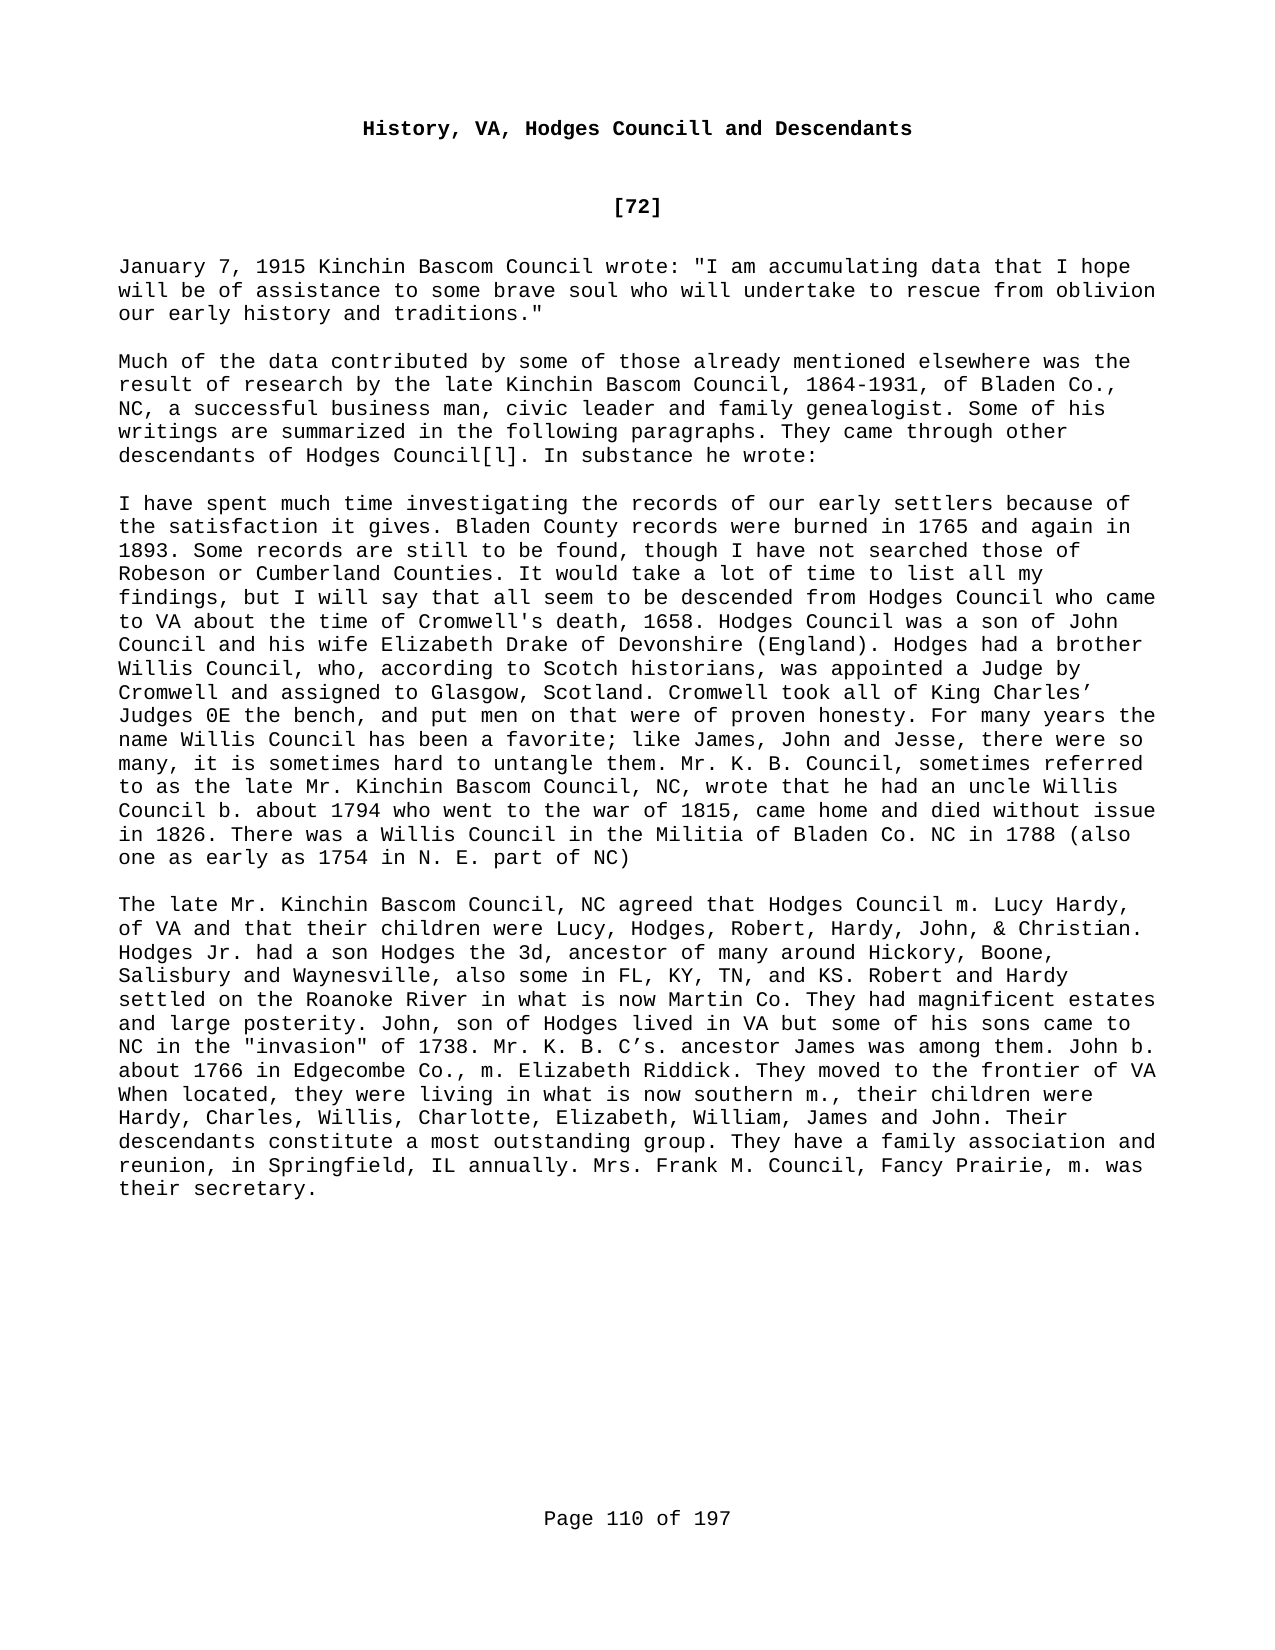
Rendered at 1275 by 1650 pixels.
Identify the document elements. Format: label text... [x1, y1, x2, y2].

text I have spent much time investigating the records of our early settlers because of the satisfaction it gives. Bladen County records were burned in 1765 and again in 1893. Some records are still to be found, though I have not searched those of Robeson or Cumberland Counties. It would take a lot of time to list all my findings, but I will say that all seem to be descended from Hodges Council who came to VA about the time of Cromwell's death, 1658. Hodges Council was a son of John Council and his wife Elizabeth Drake of Devonshire (England). Hodges had a brother Willis Council, who, according to Scotch historians, was appointed a Judge by Cromwell and assigned to Glasgow, Scotland. Cromwell took all of King Charles’ Judges 0E the bench, and put men on that were of proven honesty. For many years the name Willis Council has been a favorite; like James, John and Jesse, there were so many, it is sometimes hard to untangle them. Mr. K. B. Council, sometimes referred to as the late Mr. Kinchin Bascom Council, NC, wrote that he had an uncle Willis Council b. about 1794 who went to the war of 1815, came home and died without issue in 1826. There was a Willis Council in the Militia of Bladen Co. NC in 1788 (also one as early as 1754 in N. E. part of NC) [118, 492, 1157, 871]
subtitle [72] [118, 196, 1157, 220]
text Much of the data contributed by some of those already mentioned elsewhere was the result of research by the late Kinchin Bascom Council, 1864-1931, of Bladen Co., NC, a successful business man, civic leader and family genealogist. Some of his writings are summarized in the following paragraphs. They came through other descendants of Hodges Council[l]. In substance he wrote: [118, 351, 1157, 469]
text The late Mr. Kinchin Bascom Council, NC agreed that Hodges Council m. Lucy Hardy, of VA and that their children were Lucy, Hodges, Robert, Hardy, John, & Christian. Hodges Jr. had a son Hodges the 3d, ancestor of many around Hickory, Boone, Salisbury and Waynesville, also some in FL, KY, TN, and KS. Robert and Hardy settled on the Roanoke River in what is now Martin Co. They had magnificent estates and large posterity. John, son of Hodges lived in VA but some of his sons came to NC in the "invasion" of 1738. Mr. K. B. C’s. ancestor James was among them. John b. about 1766 in Edgecombe Co., m. Elizabeth Riddick. They moved to the frontier of VA When located, they were living in what is now southern m., their children were Hardy, Charles, Willis, Charlotte, Elizabeth, William, James and John. Their descendants constitute a most outstanding group. They have a family association and reunion, in Springfield, IL annually. Mrs. Frank M. Council, Fancy Prairie, m. was their secretary. [118, 894, 1157, 1202]
text January 7, 1915 Kinchin Bascom Council wrote: "I am accumulating data that I hope will be of assistance to some brave soul who will undertake to rescue from oblivion our early history and traditions." [118, 256, 1157, 327]
